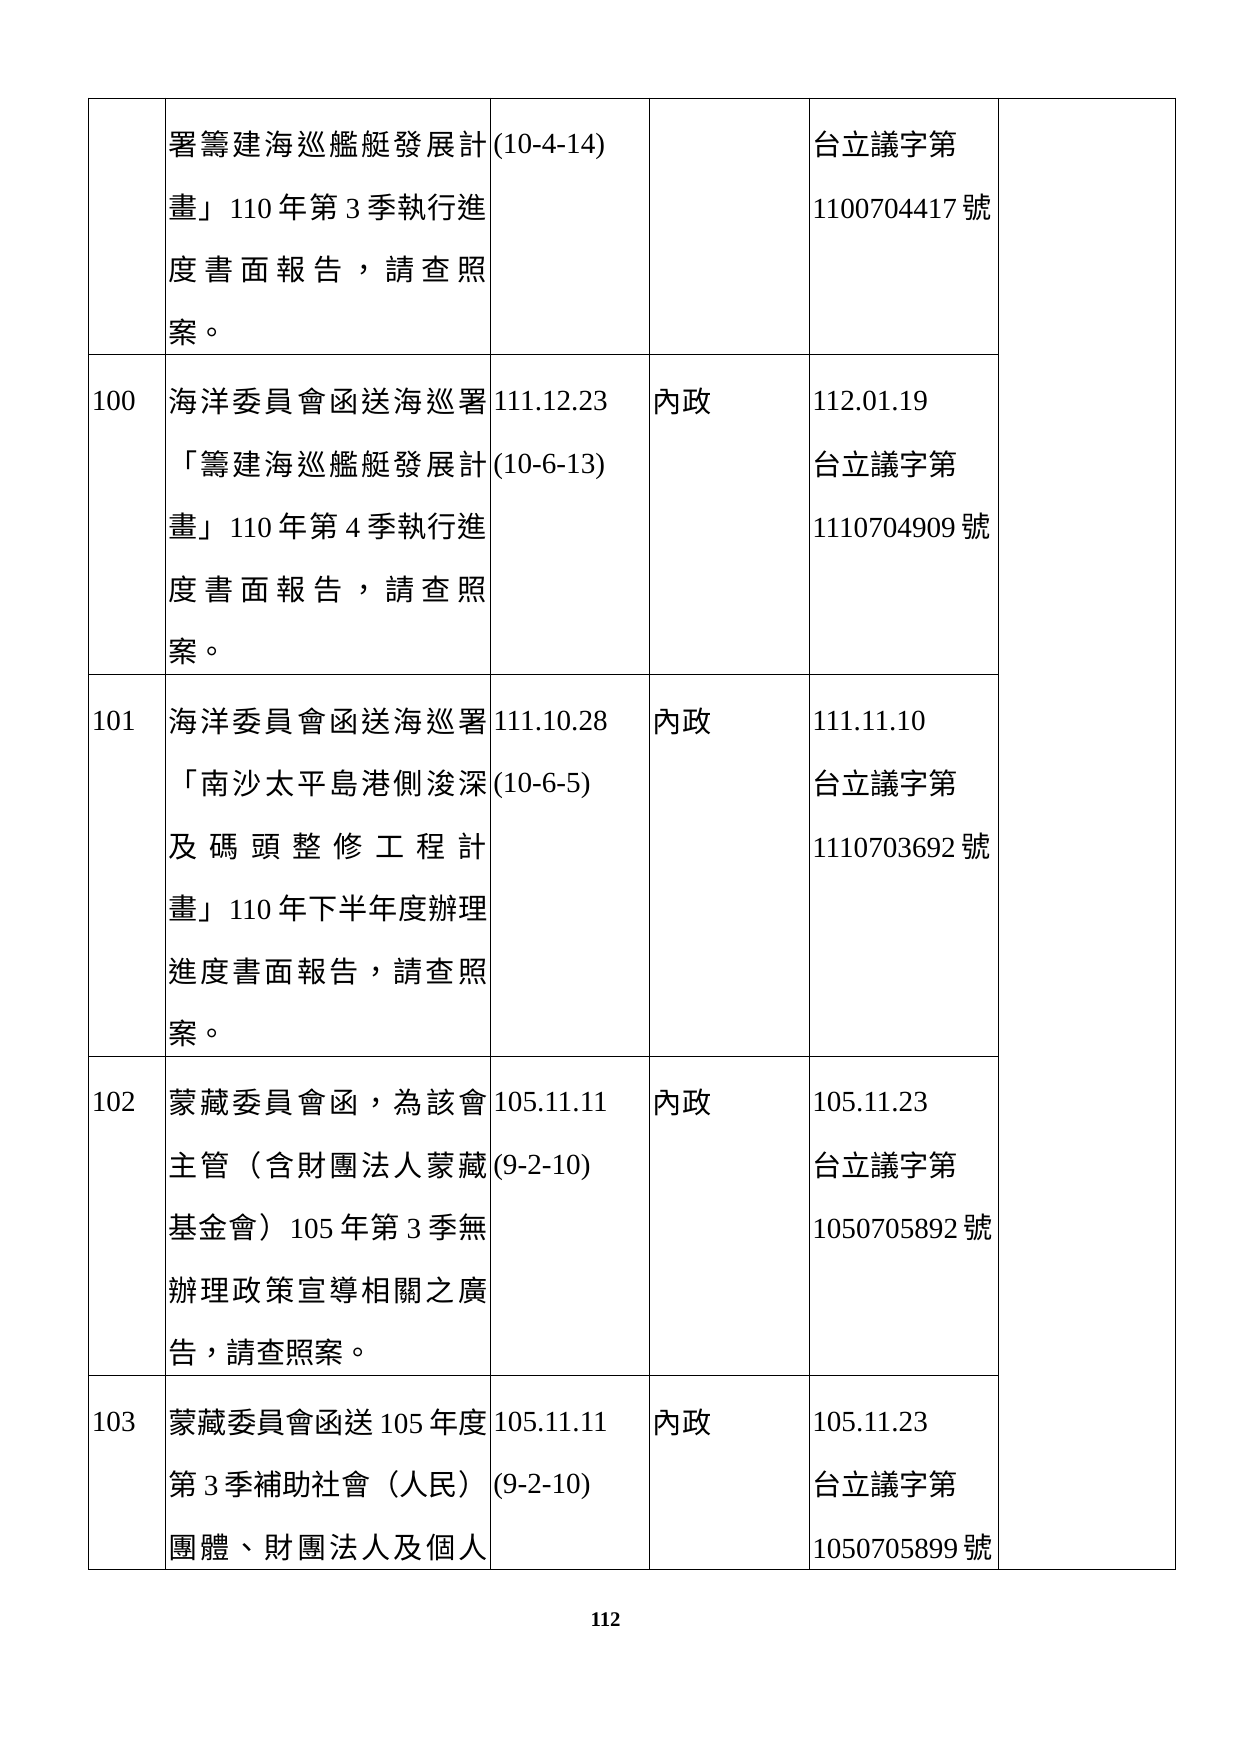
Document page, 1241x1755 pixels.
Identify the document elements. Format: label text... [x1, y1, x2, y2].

table_cell (10-4-14) [491, 99, 649, 354]
table_cell [89, 355, 165, 674]
table_cell 蒙藏委員會函，為該會主管（含財團法人蒙藏基金會）105年第3季無辦理政策宣導相關之廣告，請查照案。 [166, 1057, 490, 1375]
table_cell 105.11.11 (9-2-10) [491, 1376, 649, 1569]
table_cell 內政 [650, 675, 809, 1056]
table_cell [89, 99, 165, 354]
table_cell [999, 99, 1175, 1569]
table_cell 112.01.19 台立議字第1110704909號 [810, 355, 998, 674]
table_cell 111.10.28 (10-6-5) [491, 675, 649, 1056]
table_cell 內政 [650, 1057, 809, 1375]
table_cell 內政 [650, 1376, 809, 1569]
table_cell 105.11.23 台立議字第1050705899號 [810, 1376, 998, 1569]
table_cell 111.12.23 (10-6-13) [491, 355, 649, 674]
table_cell 內政 [650, 355, 809, 674]
table_cell 蒙藏委員會函送105年度第3季補助社會（人民）團體、財團法人及個人 [166, 1376, 490, 1569]
table_cell 海洋委員會函送海巡署「南沙太平島港側浚深及碼頭整修工程計畫」110年下半年度辦理進度書面報告，請查照案。 [166, 675, 490, 1056]
table_cell 111.11.10 台立議字第1110703692號 [810, 675, 998, 1056]
table_cell 台立議字第1100704417號 [810, 99, 998, 354]
table_cell 105.11.23 台立議字第1050705892號 [810, 1057, 998, 1375]
table_cell [650, 99, 809, 354]
table_cell 署籌建海巡艦艇發展計畫」110年第3季執行進度書面報告，請查照案。 [166, 99, 490, 354]
table_cell 海洋委員會函送海巡署「籌建海巡艦艇發展計畫」110年第4季執行進度書面報告，請查照案。 [166, 355, 490, 674]
table_cell [89, 1376, 165, 1569]
table_cell [89, 675, 165, 1056]
table_cell 105.11.11 (9-2-10) [491, 1057, 649, 1375]
table_cell [89, 1057, 165, 1375]
